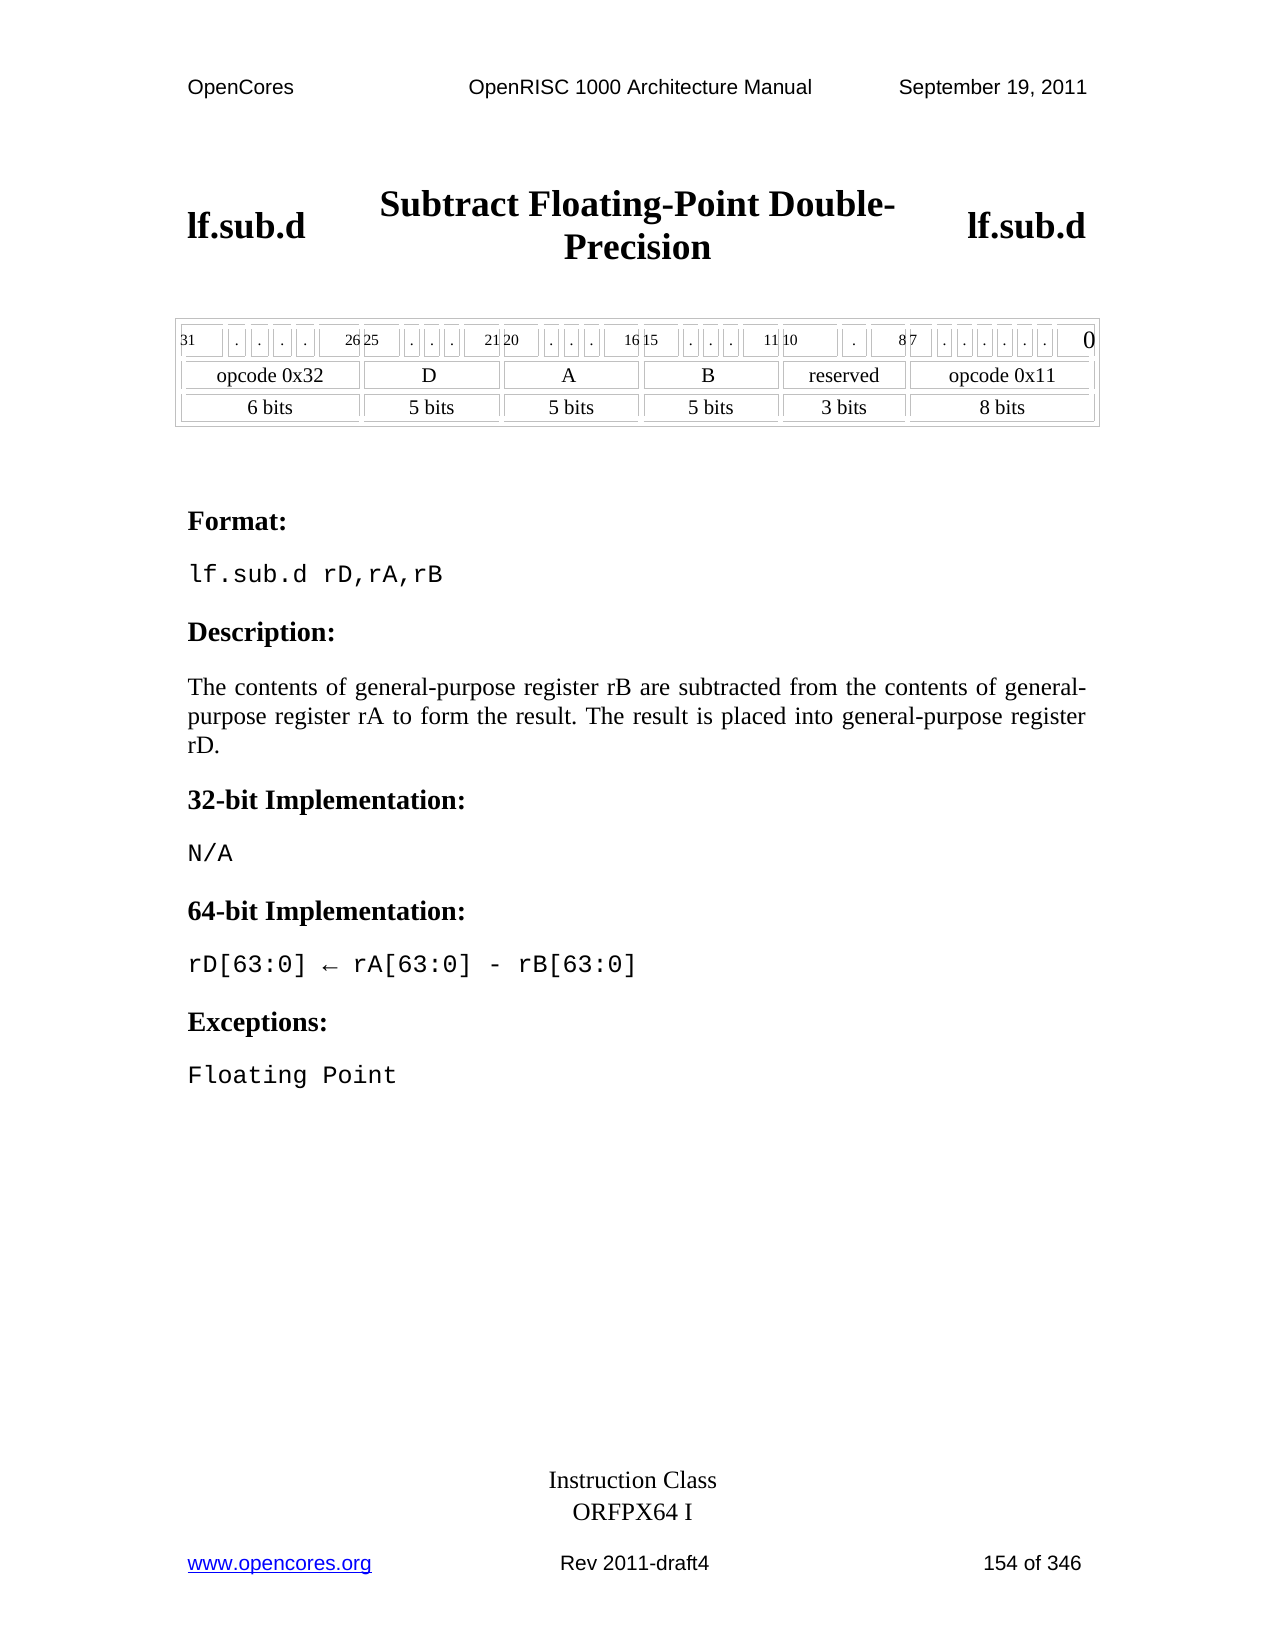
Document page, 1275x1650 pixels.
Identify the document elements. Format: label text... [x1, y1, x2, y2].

text N/A [187, 841, 1087, 869]
text The contents of general-purpose register rB are subtracted from the contents of general-purpose register rA to form the result. The result is placed into general-purpose register rD. [187, 672, 1087, 758]
text 64-bit Implementation: [187, 894, 1087, 927]
text rD[63:0] ← rA[63:0] - rB[63:0] [187, 952, 1087, 980]
text Description: [187, 615, 1087, 647]
text Format: [187, 504, 1087, 536]
text Floating Point [187, 1062, 1087, 1091]
text Exceptions: [187, 1005, 1087, 1037]
text 32-bit Implementation: [187, 783, 1087, 816]
text lf.sub.d rD,rA,rB [187, 561, 1087, 590]
